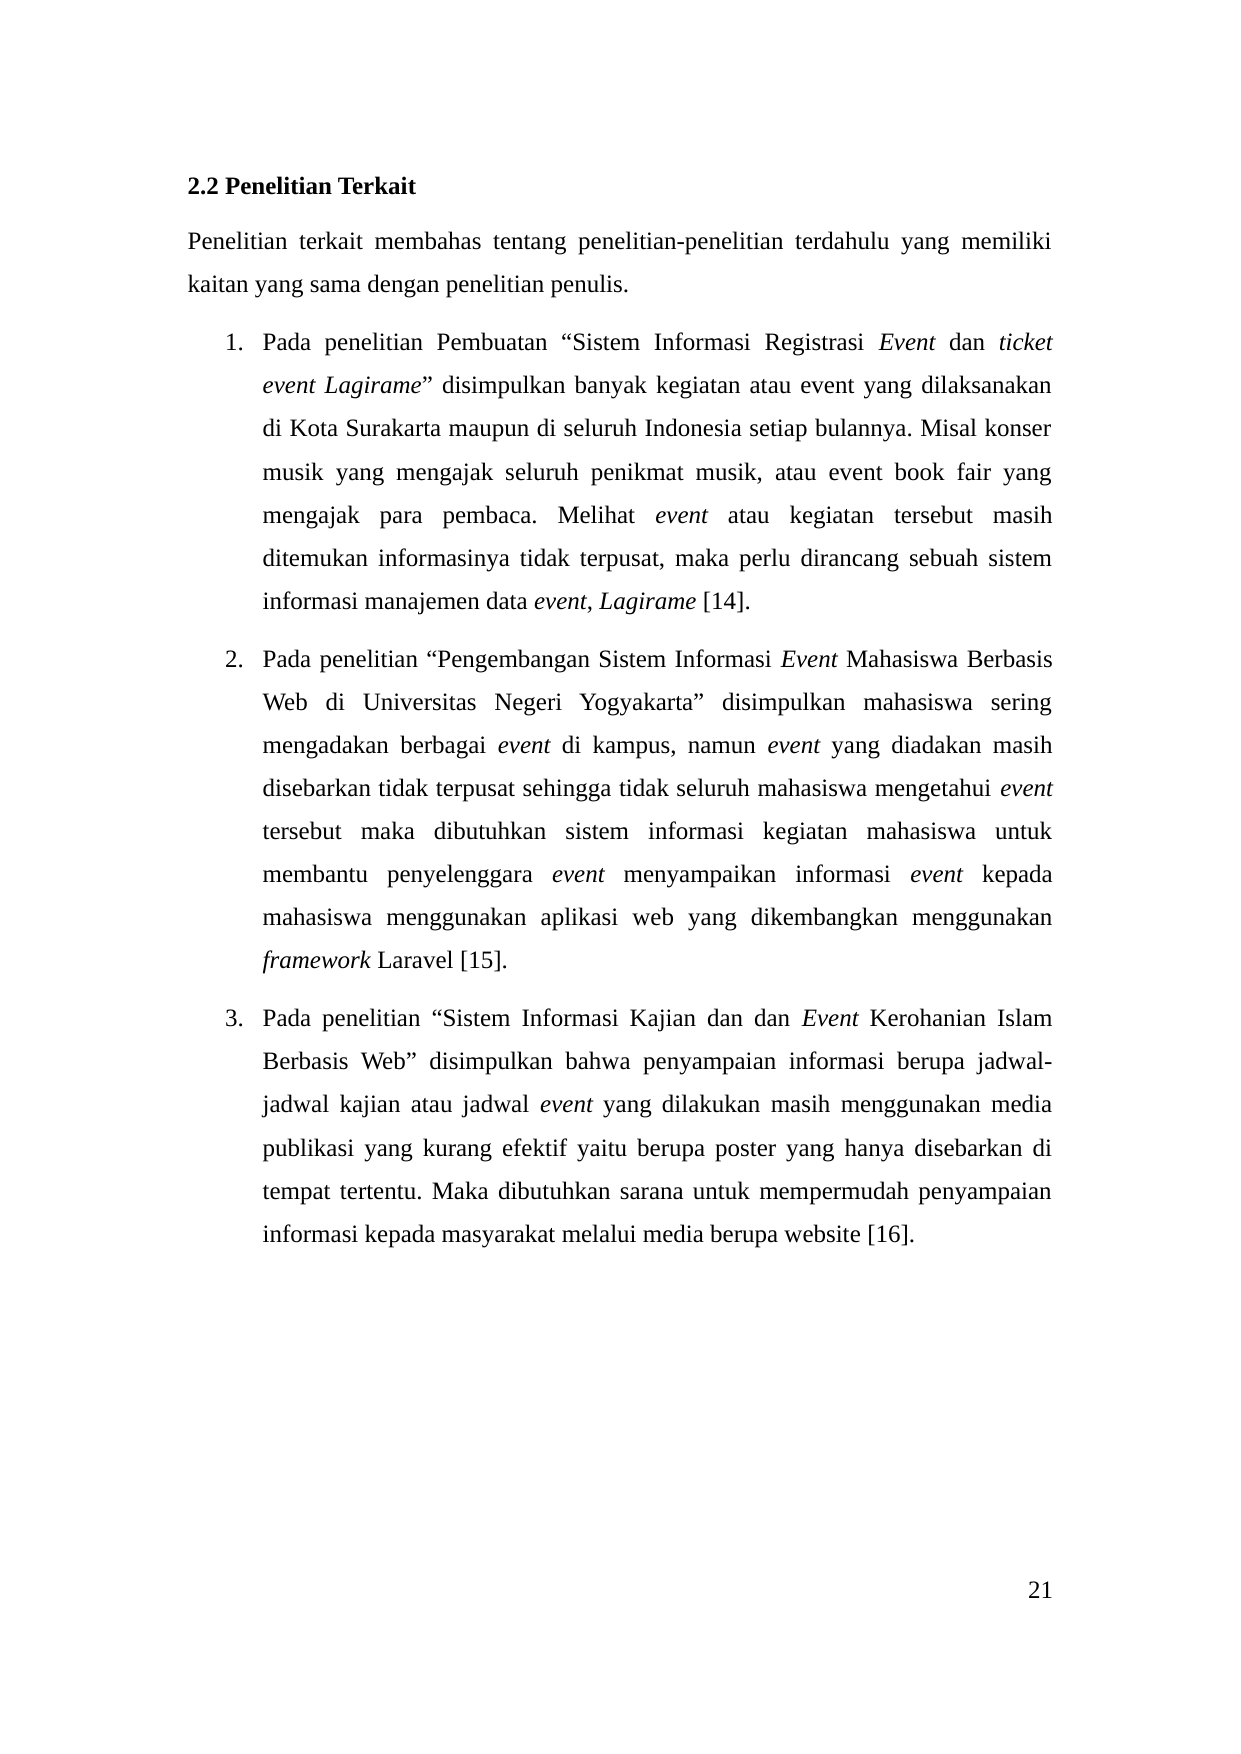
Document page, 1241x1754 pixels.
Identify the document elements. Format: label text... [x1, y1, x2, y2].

subtitle Penelitian Terkait [187, 171, 1053, 199]
list Pada penelitian “Pengembangan Sistem Informasi Event Mahasiswa Berbasis Web di Universitas Negeri Yogyakarta” disimpulkan mahasiswa sering mengadakan berbagai event di kampus, namun event yang diadakan masih disebarkan tidak terpusat sehingga tidak seluruh mahasiswa mengetahui event tersebut maka dibutuhkan sistem informasi kegiatan mahasiswa untuk membantu penyelenggara event menyampaikan informasi event kepada mahasiswa menggunakan aplikasi web yang dikembangkan menggunakan framework Laravel [15]. [225, 644, 1053, 974]
list Pada penelitian “Sistem Informasi Kajian dan dan Event Kerohanian Islam Berbasis Web” disimpulkan bahwa penyampaian informasi berupa jadwal-jadwal kajian atau jadwal event yang dilakukan masih menggunakan media publikasi yang kurang efektif yaitu berupa poster yang hanya disebarkan di tempat tertentu. Maka dibutuhkan sarana untuk mempermudah penyampaian informasi kepada masyarakat melalui media berupa website [16]. [225, 1003, 1053, 1248]
list Pada penelitian Pembuatan “Sistem Informasi Registrasi Event dan ticket event Lagirame” disimpulkan banyak kegiatan atau event yang dilaksanakan di Kota Surakarta maupun di seluruh Indonesia setiap bulannya. Misal konser musik yang mengajak seluruh penikmat musik, atau event book fair yang mengajak para pembaca. Melihat event atau kegiatan tersebut masih ditemukan informasinya tidak terpusat, maka perlu dirancang sebuah sistem informasi manajemen data event, Lagirame [14]. [225, 327, 1053, 615]
text Penelitian terkait membahas tentang penelitian-penelitian terdahulu yang memiliki kaitan yang sama dengan penelitian penulis. [187, 226, 1053, 298]
